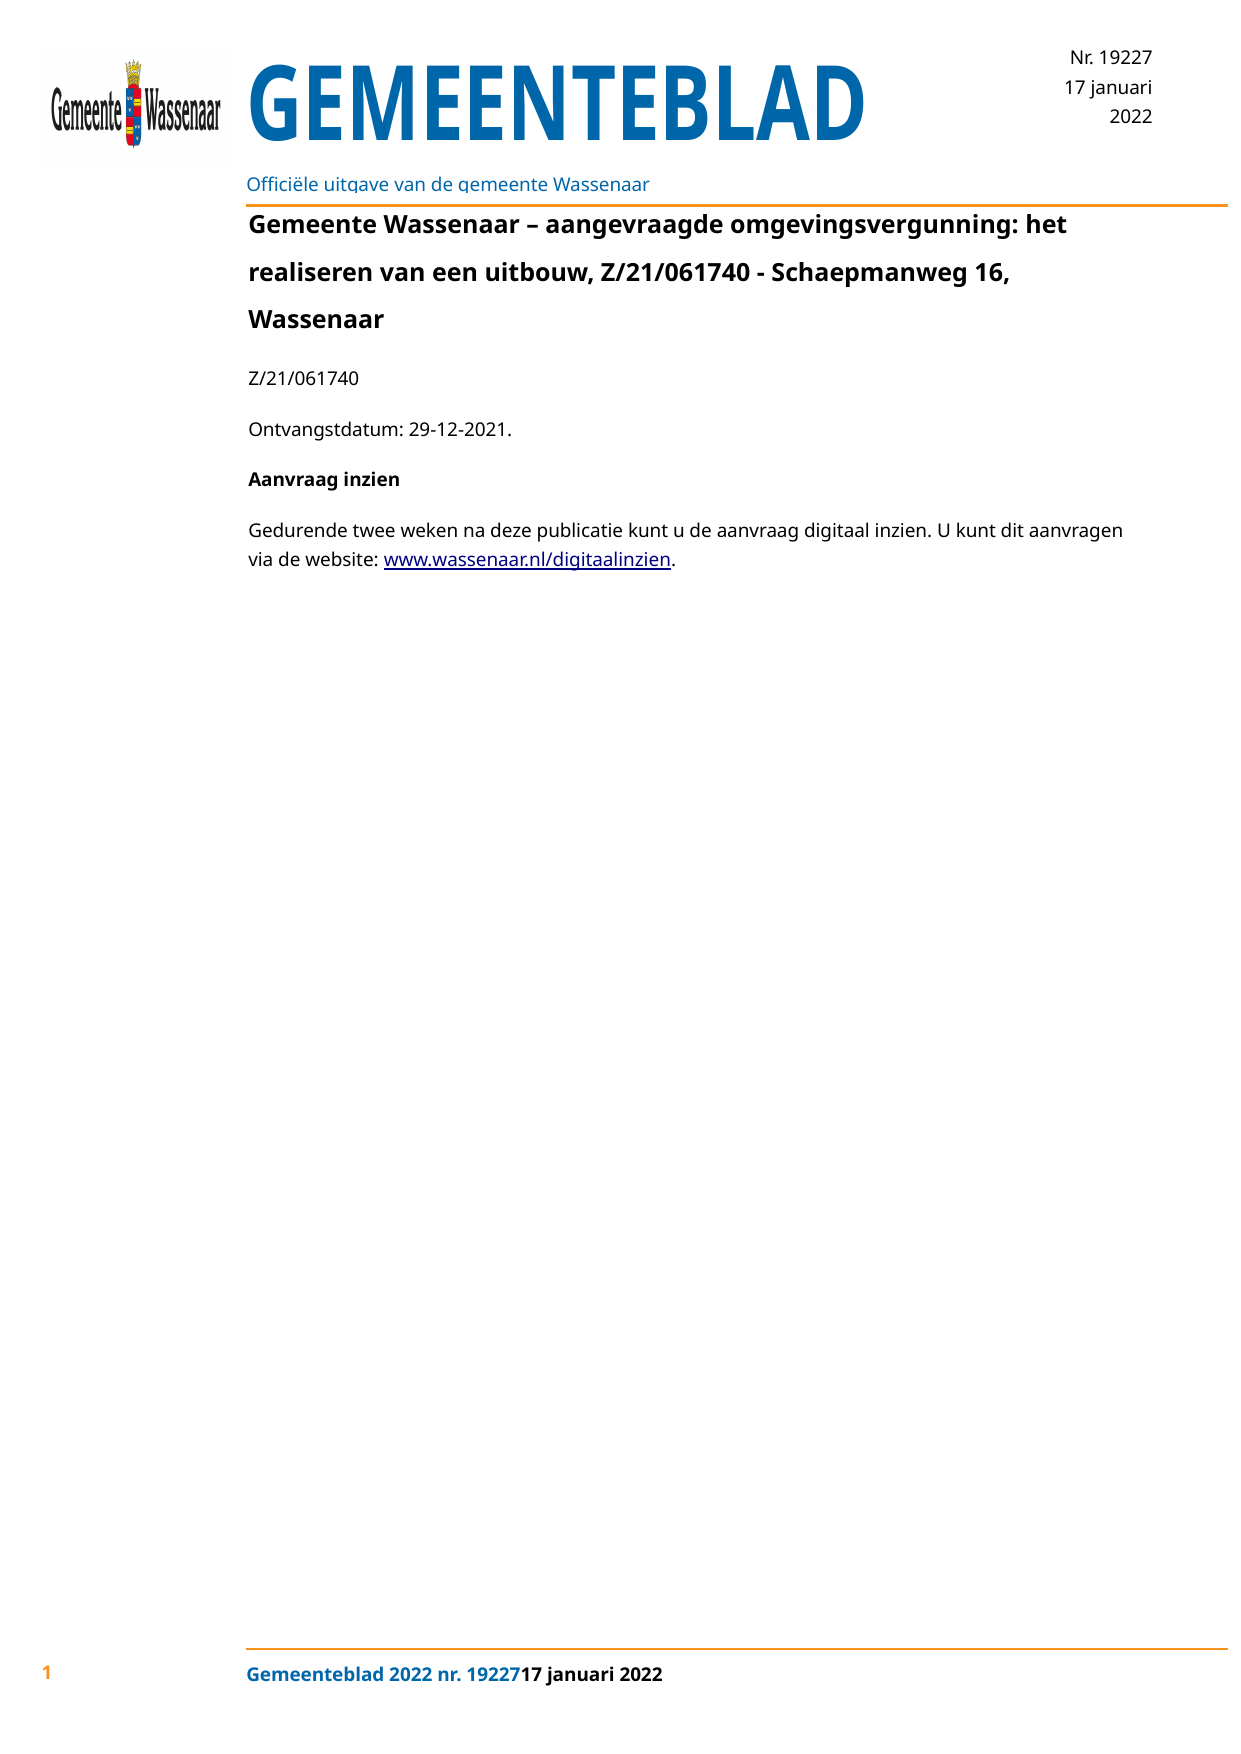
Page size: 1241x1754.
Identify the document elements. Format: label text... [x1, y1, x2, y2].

picture [41, 47, 231, 172]
text Ontvangstdatum: 29-12-2021. [248, 416, 1152, 442]
text Gedurende twee weken na deze publicatie kunt u de aanvraag digitaal inzien. U kunt dit aanvragen via de website: www.wassenaar.nl/digitaalinzien. [248, 517, 1152, 572]
text Aanvraag inzien [248, 466, 1152, 492]
text Gemeente Wassenaar – aangevraagde omgevingsvergunning: het realiseren van een uitbouw, Z/21/061740 - Schaepmanweg 16, Wassenaar [248, 207, 1152, 336]
text Z/21/061740 [248, 366, 1152, 391]
